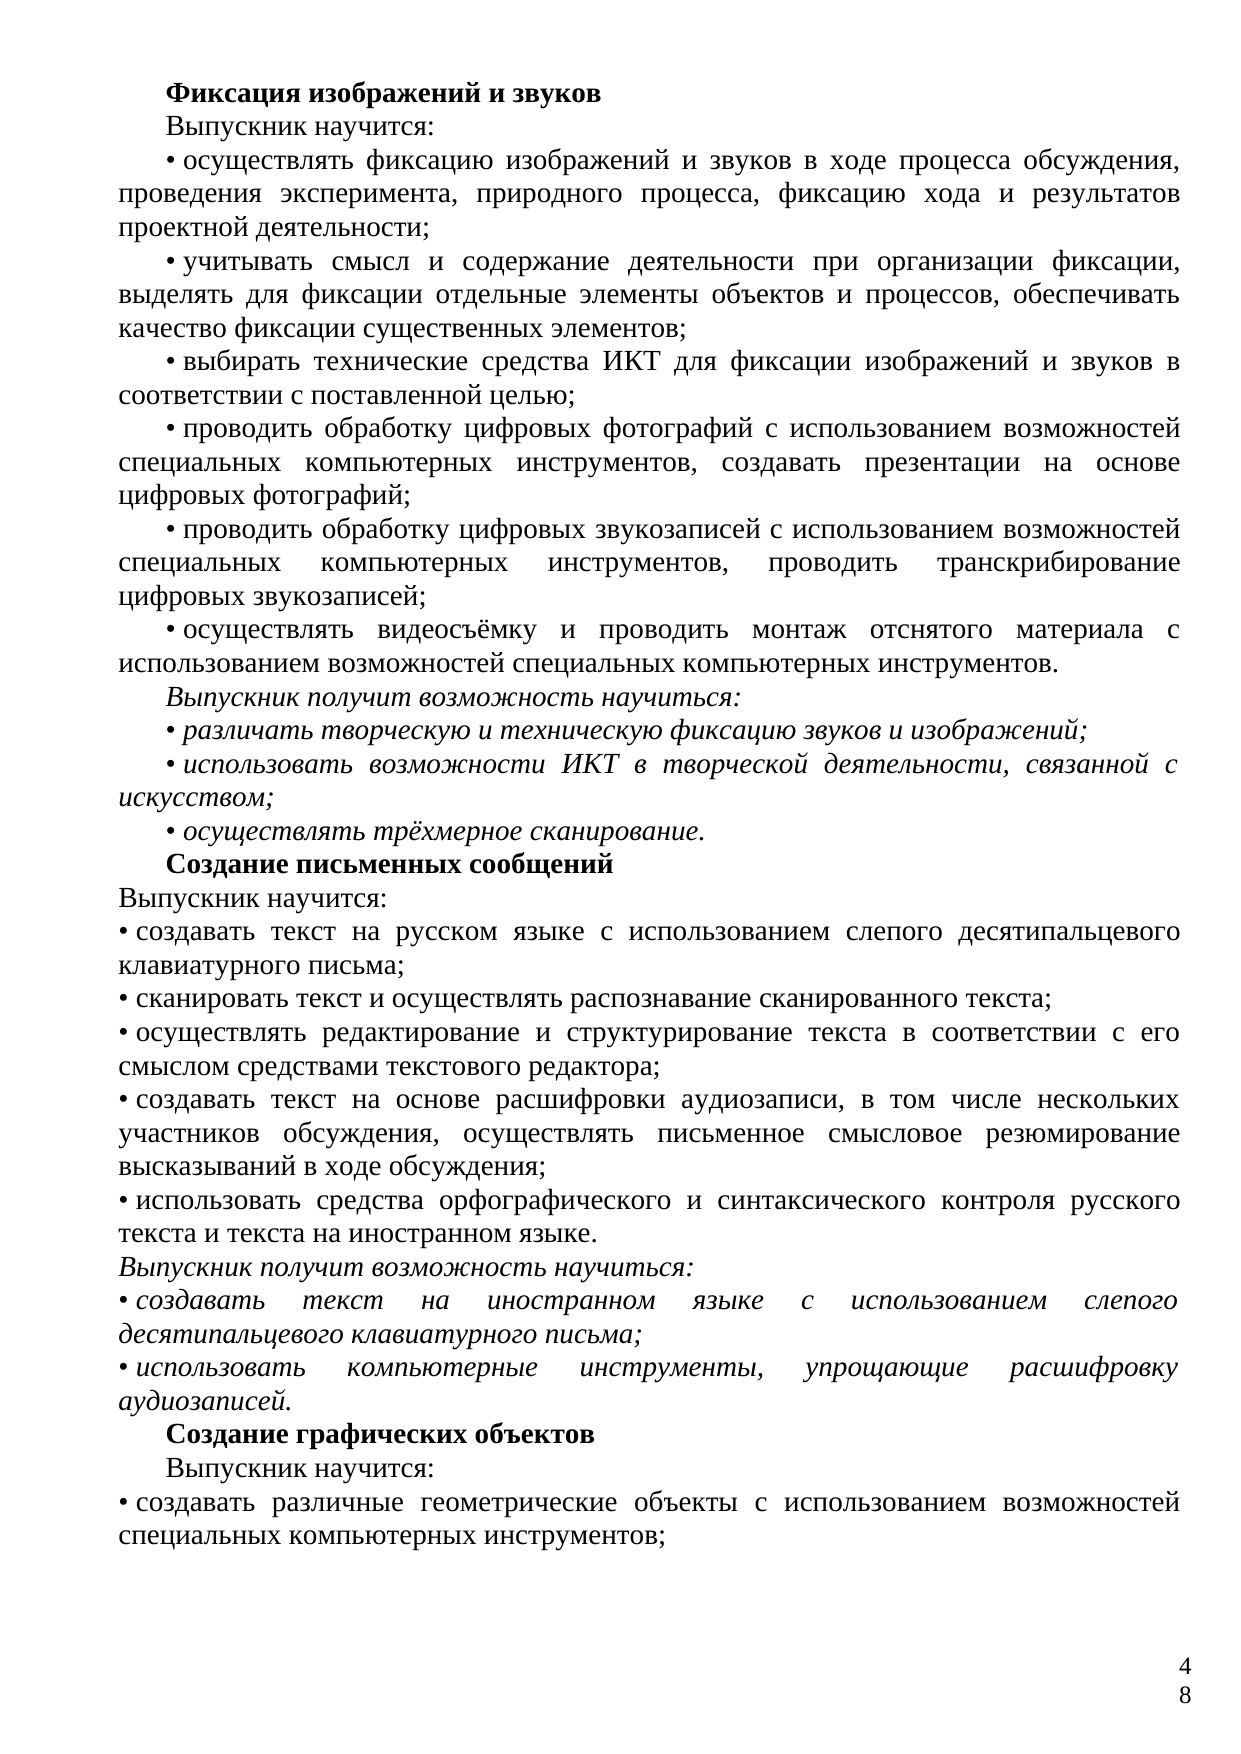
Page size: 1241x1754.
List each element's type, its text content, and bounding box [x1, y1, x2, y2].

text • проводить обработку цифровых звукозаписей с использованием возможностей специальных компьютерных инструментов, проводить транскрибирование цифровых звукозаписей; [118, 511, 1181, 612]
text • учитывать смысл и содержание деятельности при организации фиксации, выделять для фиксации отдельные элементы объектов и процессов, обеспечивать качество фиксации существенных элементов; [118, 243, 1181, 343]
text Выпускник научится: [118, 108, 1181, 142]
text • создавать текст на русском языке с использованием слепого десятипальцевого клавиатурного письма; [118, 913, 1181, 981]
text • различать творческую и техническую фиксацию звуков и изображений; [118, 712, 1181, 746]
text Выпускник научится: [118, 1450, 1181, 1484]
text • осуществлять видеосъёмку и проводить монтаж отснятого материала с использованием возможностей специальных компьютерных инструментов. [118, 612, 1181, 679]
text • сканировать текст и осуществлять распознавание сканированного текста; [118, 981, 1181, 1014]
text Выпускник научится: [118, 880, 1181, 913]
text Выпускник получит возможность научиться: [118, 679, 1181, 712]
text • использовать средства орфографического и синтаксического контроля русского текста и текста на иностранном языке. [118, 1182, 1181, 1249]
text • осуществлять фиксацию изображений и звуков в ходе процесса обсуждения, проведения эксперимента, природного процесса, фиксацию хода и результатов проектной деятельности; [118, 142, 1181, 243]
text • проводить обработку цифровых фотографий с использованием возможностей специальных компьютерных инструментов, создавать презентации на основе цифровых фотографий; [118, 410, 1181, 511]
text Создание письменных сообщений [118, 846, 1181, 880]
text • создавать текст на иностранном языке с использованием слепого десятипальцевого клавиатурного письма; [118, 1282, 1181, 1349]
text • создавать различные геометрические объекты с использованием возможностей специальных компьютерных инструментов; [118, 1484, 1181, 1551]
text • выбирать технические средства ИКТ для фиксации изображений и звуков в соответствии с поставленной целью; [118, 343, 1181, 410]
text Фиксация изображений и звуков [118, 75, 1181, 108]
text • осуществлять редактирование и структурирование текста в соответствии с его смыслом средствами текстового редактора; [118, 1014, 1181, 1081]
text Выпускник получит возможность научиться: [118, 1249, 1181, 1282]
text • использовать компьютерные инструменты, упрощающие расшифровку аудиозаписей. [118, 1349, 1181, 1417]
text Создание графических объектов [118, 1417, 1181, 1450]
text • использовать возможности ИКТ в творческой деятельности, связанной с искусством; [118, 746, 1181, 813]
text • создавать текст на основе расшифровки аудиозаписи, в том числе нескольких участников обсуждения, осуществлять письменное смысловое резюмирование высказываний в ходе обсуждения; [118, 1081, 1181, 1182]
text • осуществлять трёхмерное сканирование. [118, 813, 1181, 846]
